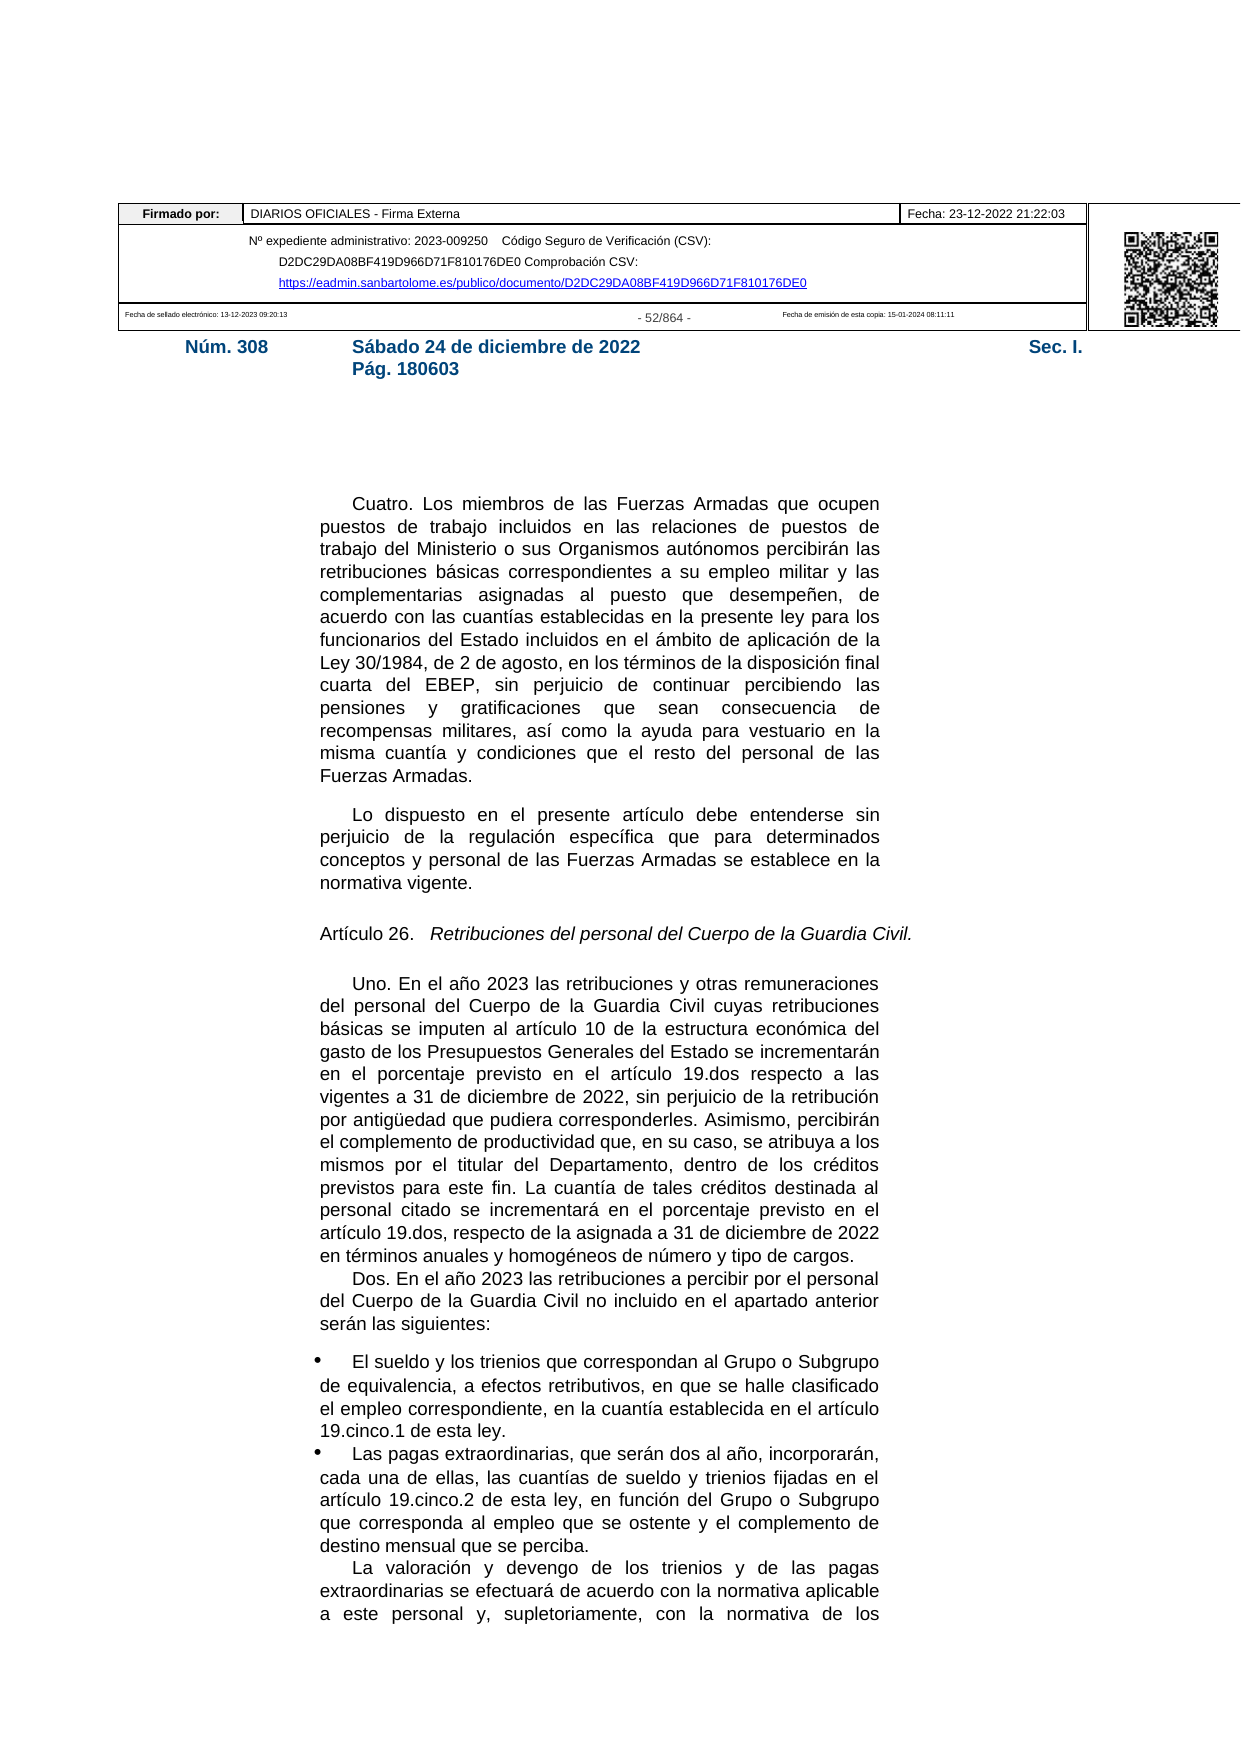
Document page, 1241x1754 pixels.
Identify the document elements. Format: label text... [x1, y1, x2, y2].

text Uno. En el año 2023 las retribuciones y otras remuneraciones del personal del Cuerpo de la Guardia Civil cuyas retribuciones básicas se imputen al artículo 10 de la estructura económica del gasto de los Presupuestos Generales del Estado se incrementarán en el porcentaje previsto en el artículo 19.dos respecto a las vigentes a 31 de diciembre de 2022, sin perjuicio de la retribución por antigüedad que pudiera corresponderles. Asimismo, percibirán el complemento de productividad que, en su caso, se atribuya a los mismos por el titular del Departamento, dentro de los créditos previstos para este fin. La cuantía de tales créditos destinada al personal citado se incrementará en el porcentaje previsto en el artículo 19.dos, respecto de la asignada a 31 de diciembre de 2022 en términos anuales y homogéneos de número y tipo de cargos. [319, 972, 879, 1266]
list Las pagas extraordinarias, que serán dos al año, incorporarán, cada una de ellas, las cuantías de sueldo y trienios fijadas en el artículo 19.cinco.2 de esta ley, en función del Grupo o Subgrupo que corresponda al empleo que se ostente y el complemento de destino mensual que se perciba. [281, 1443, 879, 1556]
table_cell Fecha de sellado electrónico: 13-12-2023 09:20:13 - 52/864 - Fecha de emisión de esta copia: 15-01-2024 08:11:11 [119, 304, 1086, 330]
text Artículo 26. Retribuciones del personal del Cuerpo de la Guardia Civil. [319, 922, 1122, 944]
table_header Firmado por: [119, 204, 242, 221]
text Dos. En el año 2023 las retribuciones a percibir por el personal del Cuerpo de la Guardia Civil no incluido en el apartado anterior serán las siguientes: [319, 1267, 879, 1334]
text Cuatro. Los miembros de las Fuerzas Armadas que ocupen puestos de trabajo incluidos en las relaciones de puestos de trabajo del Ministerio o sus Organismos autónomos percibirán las retribuciones básicas correspondientes a su empleo militar y las complementarias asignadas al puesto que desempeñen, de acuerdo con las cuantías establecidas en la presente ley para los funcionarios del Estado incluidos en el ámbito de aplicación de la Ley 30/1984, de 2 de agosto, en los términos de la disposición final cuarta del EBEP, sin perjuicio de continuar percibiendo las pensiones y gratificaciones que sean consecuencia de recompensas militares, así como la ayuda para vestuario en la misma cuantía y condiciones que el resto del personal de las Fuerzas Armadas. [319, 493, 880, 786]
list El sueldo y los trienios que correspondan al Grupo o Subgrupo de equivalencia, a efectos retributivos, en que se halle clasificado el empleo correspondiente, en la cuantía establecida en el artículo 19.cinco.1 de esta ley. [281, 1351, 879, 1442]
text Núm. 308 Sábado 24 de diciembre de 2022 Sec. I. Pág. 180603 [185, 336, 1122, 379]
text La valoración y devengo de los trienios y de las pagas extraordinarias se efectuará de acuerdo con la normativa aplicable a este personal y, supletoriamente, con la normativa de los [319, 1557, 879, 1624]
table_cell Nº expediente administrativo: 2023-009250 Código Seguro de Verificación (CSV): D2DC29DA08BF419D966D71F810176DE0 Comprobación CSV: https://eadmin.sanbartolome.es/publico/documento/D2DC29DA08BF419D966D71F810176DE0 [119, 225, 1086, 302]
table_header Fecha: 23-12-2022 21:22:03 [901, 204, 1086, 223]
table_header [1089, 204, 1240, 330]
table_header DIARIOS OFICIALES - Firma Externa [244, 204, 899, 223]
text Lo dispuesto en el presente artículo debe entenderse sin perjuicio de la regulación específica que para determinados conceptos y personal de las Fuerzas Armadas se establece en la normativa vigente. [319, 804, 880, 893]
